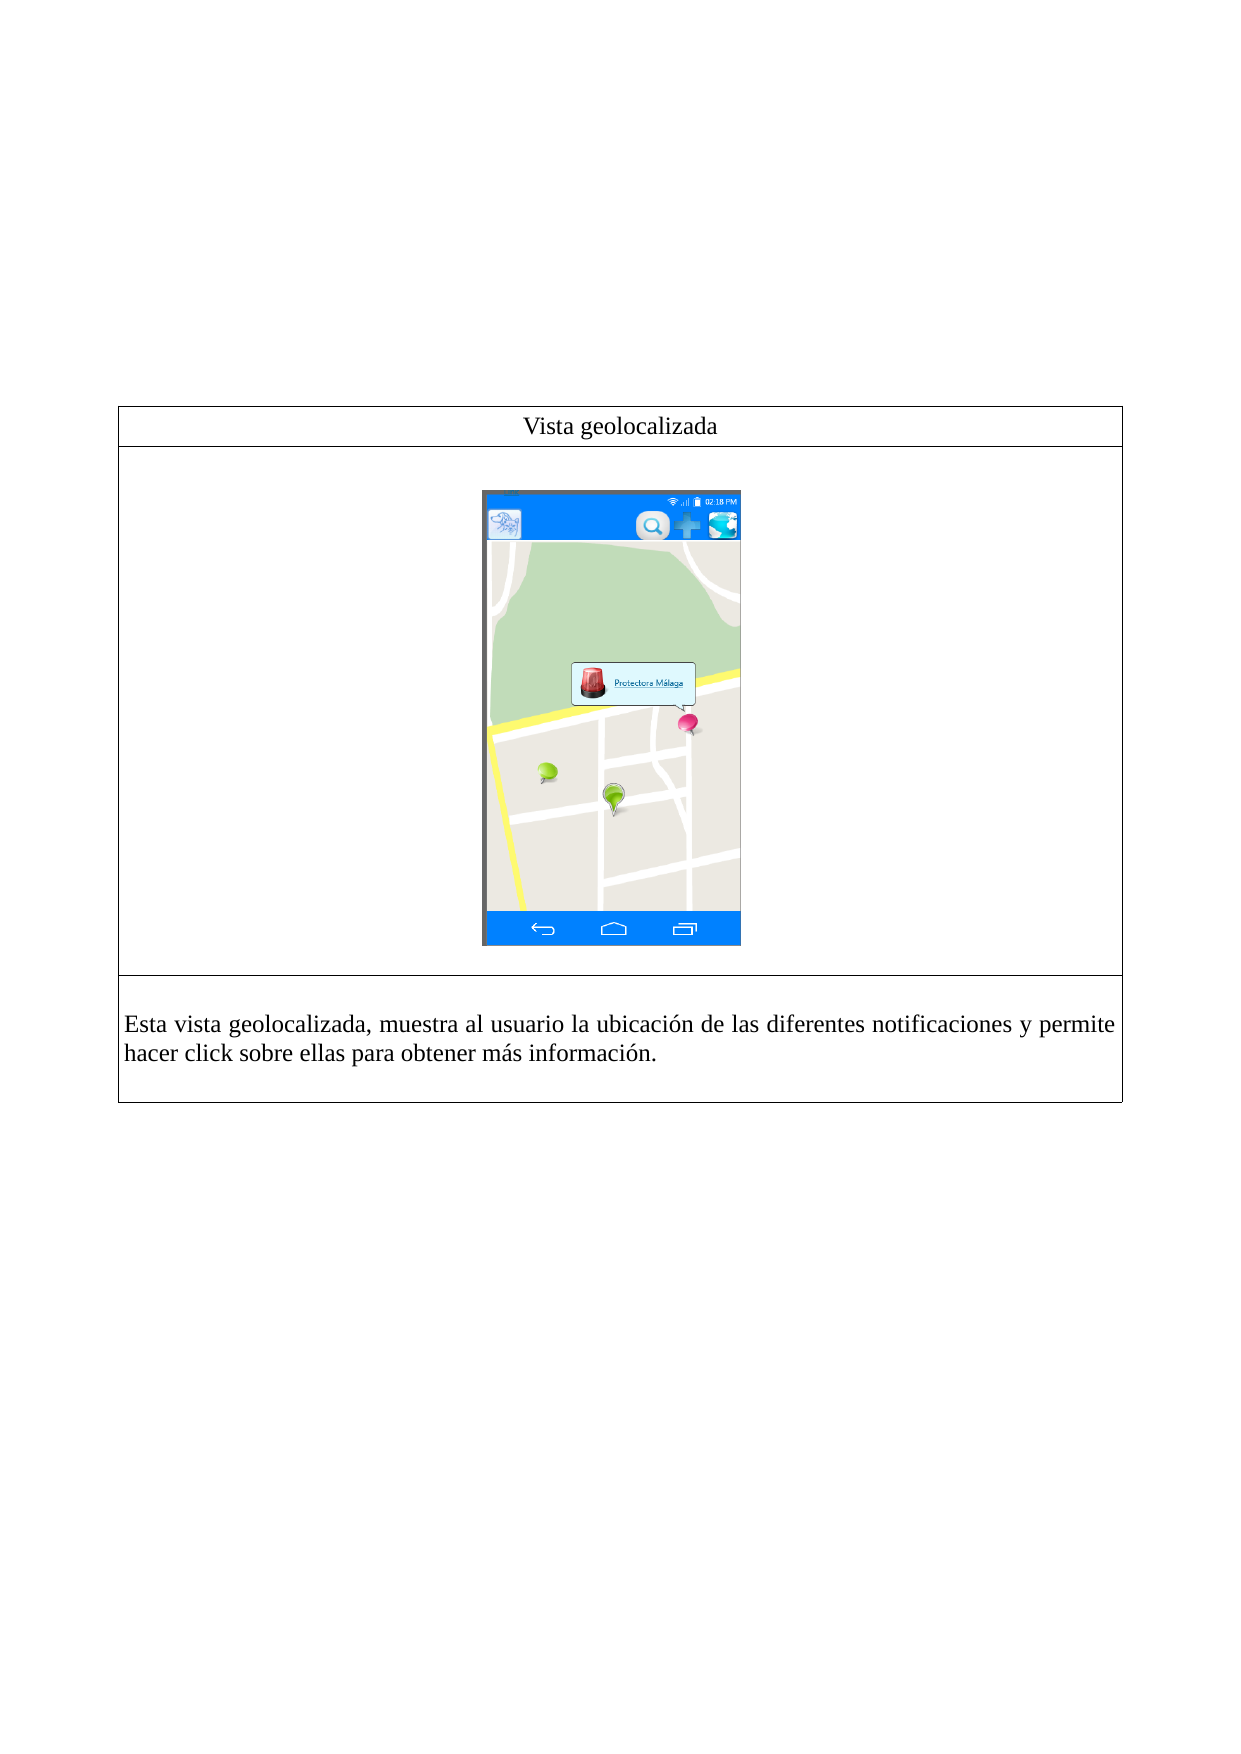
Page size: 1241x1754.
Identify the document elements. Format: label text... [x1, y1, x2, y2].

picture [482, 490, 741, 946]
table_header Vista geolocalizada [119, 407, 1122, 446]
table_cell Esta vista geolocalizada, muestra al usuario la ubicación de las diferentes notificaciones y permite hacer click sobre ellas para obtener más información. [119, 976, 1122, 1102]
table_cell [119, 447, 1122, 975]
